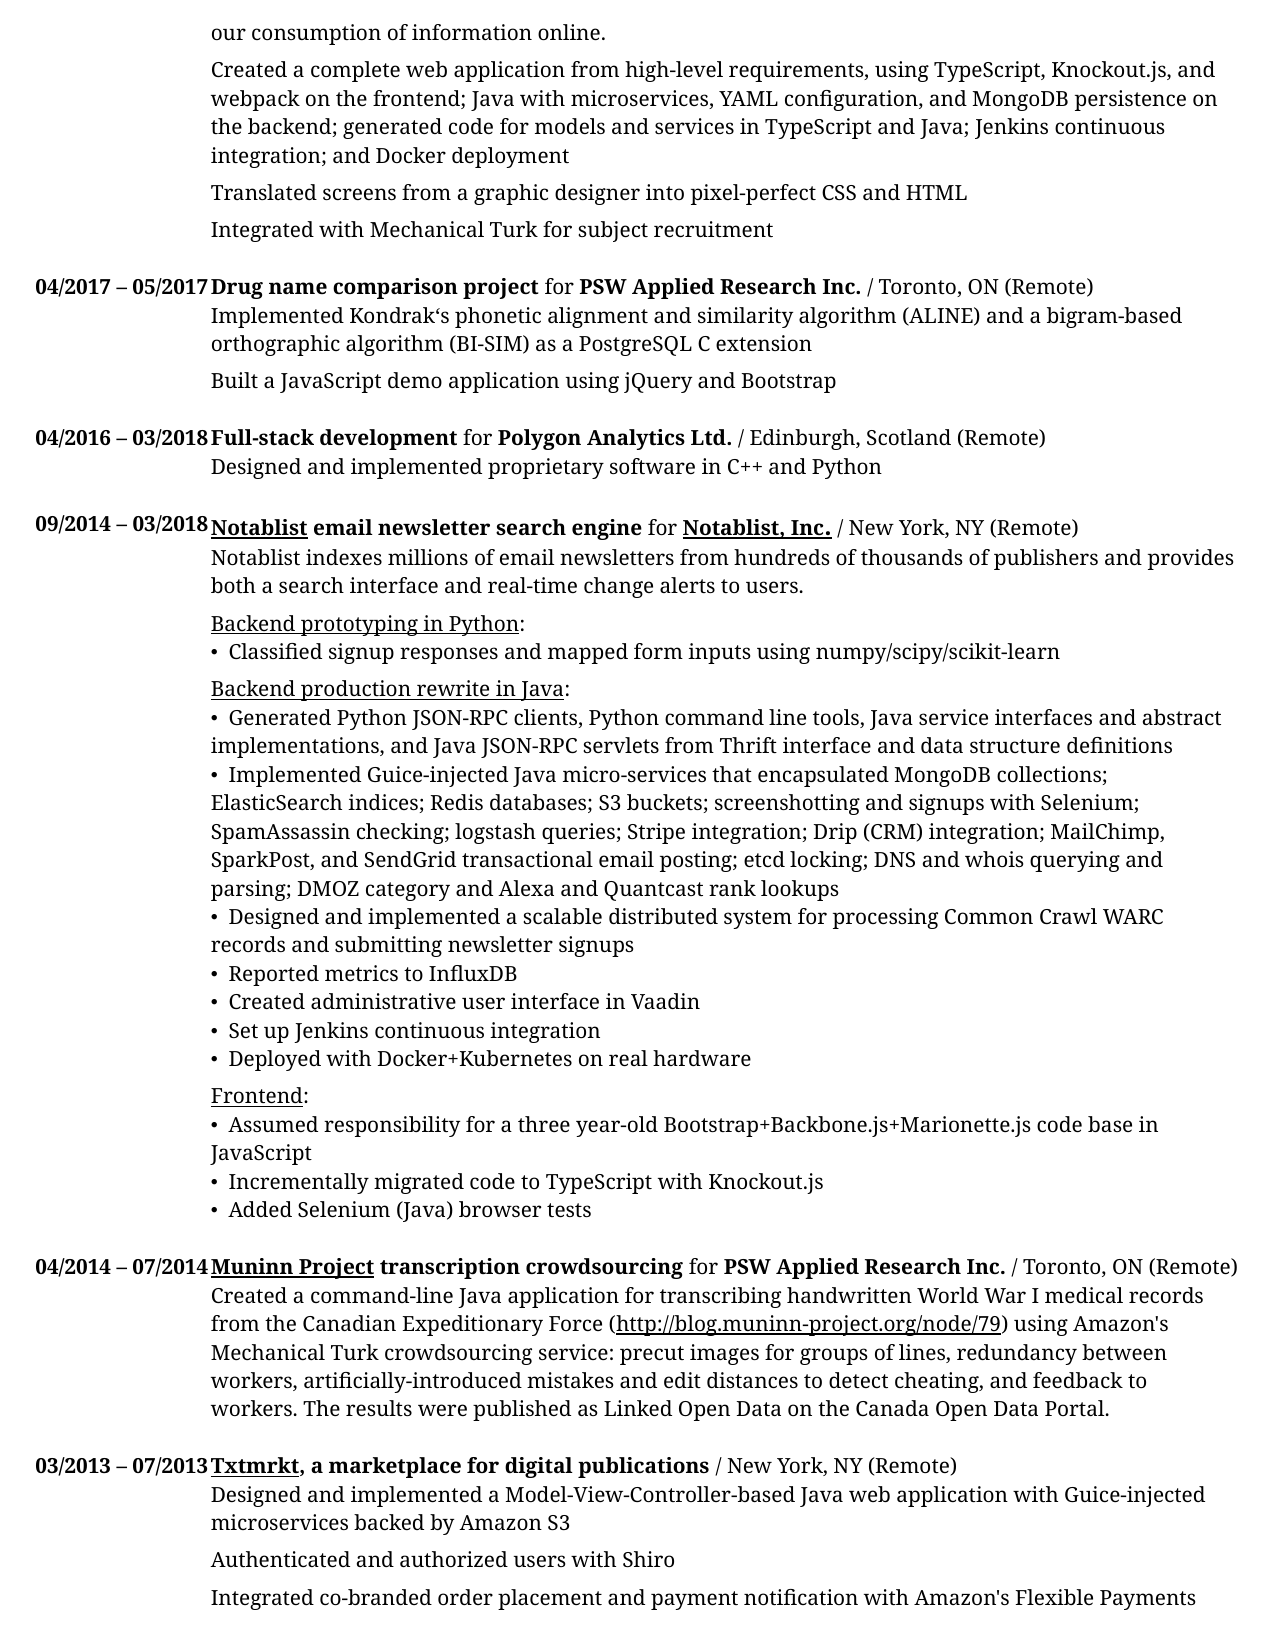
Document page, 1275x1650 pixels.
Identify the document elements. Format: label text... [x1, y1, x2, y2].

table_cell Backend prototyping in Python: Classified signup responses and mapped form inputs using numpy/scipy/scikit-learn Backend production rewrite in Java: Generated Python JSON-RPC clients, Python command line tools, Java service interfaces and abstract implementations, and Java JSON-RPC servlets from Thrift interface and data structure definitions Implemented Guice-injected Java micro-services that encapsulated MongoDB collections; ElasticSearch indices; Redis databases; S3 buckets; screenshotting and signups with Selenium; SpamAssassin checking; logstash queries; Stripe integration; Drip (CRM) integration; MailChimp, SparkPost, and SendGrid transactional email posting; etcd locking; DNS and whois querying and parsing; DMOZ category and Alexa and Quantcast rank lookups Designed and implemented a scalable distributed system for processing Common Crawl WARC records and submitting newsletter signups Reported metrics to InfluxDB Created administrative user interface in Vaadin Set up Jenkins continuous integration Deployed with Docker+Kubernetes on real hardware Frontend: Assumed responsibility for a three year-old Bootstrap+Backbone.js+Marionette.js code base in JavaScript Incrementally migrated code to TypeScript with Knockout.js Added Selenium (Java) browser tests [211, 600, 1239, 1224]
table_cell Drug name comparison project for PSW Applied Research Inc. / Toronto, ON (Remote) [211, 273, 1239, 301]
table_cell 09/2014 – 03/2018 [35, 509, 211, 600]
table_cell Designed and implemented proprietary software in C++ and Python [211, 452, 1239, 480]
table_cell [35, 1480, 211, 1611]
table_cell [35, 480, 211, 509]
table_cell [211, 395, 1239, 423]
table_cell [211, 1224, 1239, 1252]
table_cell Full-stack development for Polygon Analytics Ltd. / Edinburgh, Scotland (Remote) [211, 424, 1239, 452]
table_cell Created a complete web application from high-level requirements, using TypeScript, Knockout.js, and webpack on the frontend; Java with microservices, YAML configuration, and MongoDB persistence on the backend; generated code for models and services in TypeScript and Java; Jenkins continuous integration; and Docker deployment Translated screens from a graphic designer into pixel-perfect CSS and HTML Integrated with Mechanical Turk for subject recruitment [211, 55, 1239, 244]
table_cell [35, 452, 211, 480]
table_cell 04/2017 – 05/2017 [35, 273, 211, 301]
table_cell [35, 1281, 211, 1423]
table_cell Implemented Kondrak‘s phonetic alignment and similarity algorithm (ALINE) and a bigram-based orthographic algorithm (BI-SIM) as a PostgreSQL C extension Built a JavaScript demo application using jQuery and Bootstrap [211, 301, 1239, 395]
table_cell [35, 301, 211, 395]
table_cell [35, 1423, 211, 1451]
table_cell our consumption of information online. [211, 18, 1239, 55]
table_cell 04/2014 – 07/2014 [35, 1252, 211, 1281]
table_cell [211, 1423, 1239, 1451]
table_cell [211, 480, 1239, 509]
table_cell [35, 18, 211, 55]
table_cell [211, 244, 1239, 272]
table_cell Muninn Project transcription crowdsourcing for PSW Applied Research Inc. / Toronto, ON (Remote) [211, 1252, 1239, 1281]
table_cell Created a command-line Java application for transcribing handwritten World War I medical records from the Canadian Expeditionary Force (http://blog.muninn-project.org/node/79) using Amazon's Mechanical Turk crowdsourcing service: precut images for groups of lines, redundancy between workers, artificially-introduced mistakes and edit distances to detect cheating, and feedback to workers. The results were published as Linked Open Data on the Canada Open Data Portal. [211, 1281, 1239, 1423]
table_cell Txtmrkt, a marketplace for digital publications / New York, NY (Remote) [211, 1451, 1239, 1480]
table_cell [35, 244, 211, 272]
table_cell Designed and implemented a Model-View-Controller-based Java web application with Guice-injected microservices backed by Amazon S3 Authenticated and authorized users with Shiro Integrated co-branded order placement and payment notification with Amazon's Flexible Payments [211, 1480, 1239, 1611]
table_cell [35, 395, 211, 423]
table_cell [35, 55, 211, 244]
table_cell [35, 600, 211, 1224]
table_cell 03/2013 – 07/2013 [35, 1451, 211, 1480]
table_cell [35, 1224, 211, 1252]
table_cell Notablist email newsletter search engine for Notablist, Inc. / New York, NY (Remote) Notablist indexes millions of email newsletters from hundreds of thousands of publishers and provides both a search interface and real-time change alerts to users. [211, 509, 1239, 600]
table_cell 04/2016 – 03/2018 [35, 424, 211, 452]
